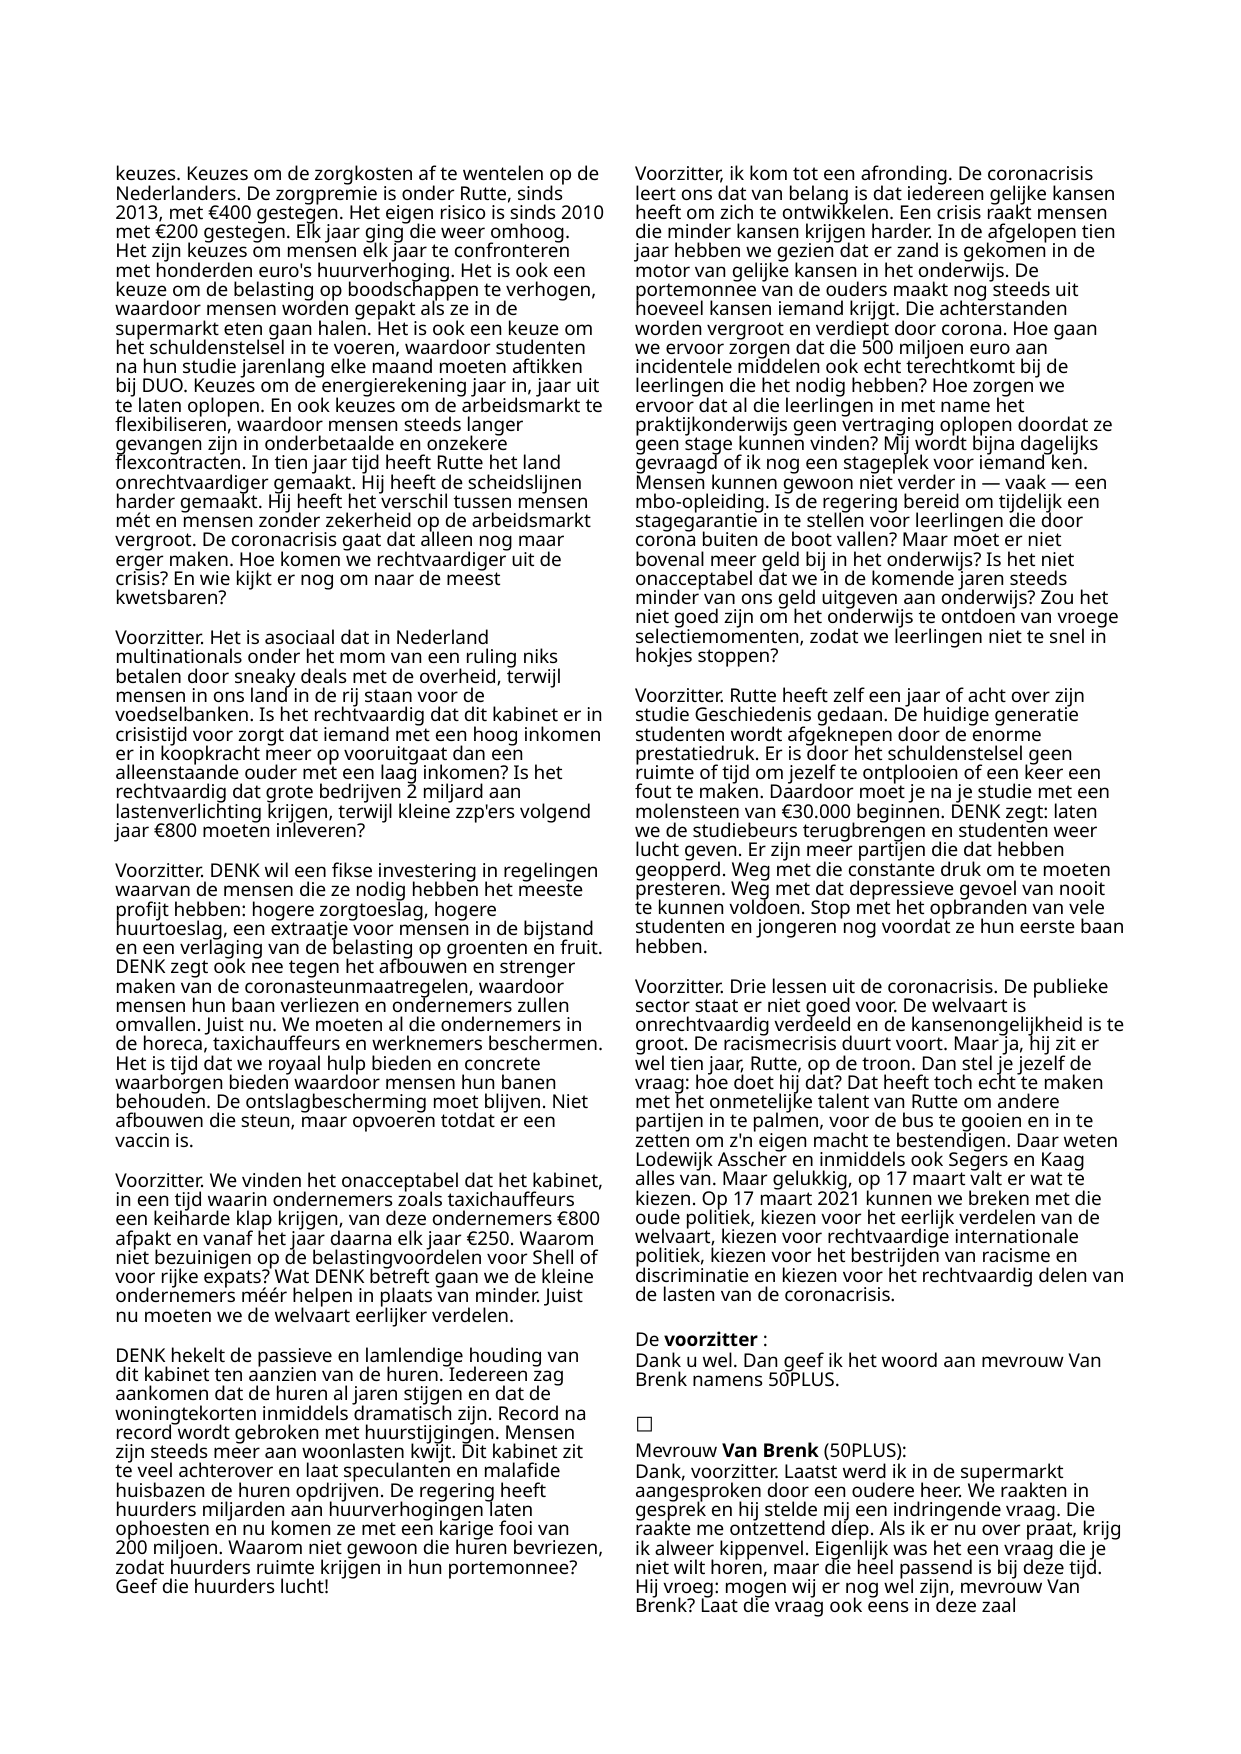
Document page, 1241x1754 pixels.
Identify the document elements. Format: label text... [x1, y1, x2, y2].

text Voorzitter. DENK wil een fikse investering in regelingen waarvan de mensen die ze nodig hebben het meeste profijt hebben: hogere zorgtoeslag, hogere huurtoeslag, een extraatje voor mensen in de bijstand en een verlaging van de belasting op groenten en fruit. DENK zegt ook nee tegen het afbouwen en strenger maken van de coronasteunmaatregelen, waardoor mensen hun baan verliezen en ondernemers zullen omvallen. Juist nu. We moeten al die ondernemers in de horeca, taxichauffeurs en werknemers beschermen. Het is tijd dat we royaal hulp bieden en concrete waarborgen bieden waardoor mensen hun banen behouden. De ontslagbescherming moet blijven. Niet afbouwen die steun, maar opvoeren totdat er een vaccin is. [115, 862, 605, 1151]
text DENK hekelt de passieve en lamlendige houding van dit kabinet ten aanzien van de huren. Iedereen zag aankomen dat de huren al jaren stijgen en dat de woningtekorten inmiddels dramatisch zijn. Record na record wordt gebroken met huurstijgingen. Mensen zijn steeds meer aan woonlasten kwijt. Dit kabinet zit te veel achterover en laat speculanten en malafide huisbazen de huren opdrijven. De regering heeft huurders miljarden aan huurverhogingen laten ophoesten en nu komen ze met een karige fooi van 200 miljoen. Waarom niet gewoon die huren bevriezen, zodat huurders ruimte krijgen in hun portemonnee? Geef die huurders lucht! [115, 1347, 605, 1597]
text Dank, voorzitter. Laatst werd ik in de supermarkt aangesproken door een oudere heer. We raakten in gesprek en hij stelde mij een indringende vraag. Die raakte me ontzettend diep. Als ik er nu over praat, krijg ik alweer kippenvel. Eigenlijk was het een vraag die je niet wilt horen, maar die heel passend is bij deze tijd. Hij vroeg: mogen wij er nog wel zijn, mevrouw Van Brenk? Laat die vraag ook eens in deze zaal [635, 1463, 1125, 1617]
text Voorzitter. Rutte heeft zelf een jaar of acht over zijn studie Geschiedenis gedaan. De huidige generatie studenten wordt afgeknepen door de enorme prestatiedruk. Er is door het schuldenstelsel geen ruimte of tijd om jezelf te ontplooien of een keer een fout te maken. Daardoor moet je na je studie met een molensteen van €30.000 beginnen. DENK zegt: laten we de studiebeurs terugbrengen en studenten weer lucht geven. Er zijn meer partijen die dat hebben geopperd. Weg met die constante druk om te moeten presteren. Weg met dat depressieve gevoel van nooit te kunnen voldoen. Stop met het opbranden van vele studenten en jongeren nog voordat ze hun eerste baan hebben. [635, 687, 1125, 957]
text Voorzitter. We vinden het onacceptabel dat het kabinet, in een tijd waarin ondernemers zoals taxichauffeurs een keiharde klap krijgen, van deze ondernemers €800 afpakt en vanaf het jaar daarna elk jaar €250. Waarom niet bezuinigen op de belastingvoordelen voor Shell of voor rijke expats? Wat DENK betreft gaan we de kleine ondernemers méér helpen in plaats van minder. Juist nu moeten we de welvaart eerlijker verdelen. [115, 1172, 605, 1326]
text Voorzitter, ik kom tot een afronding. De coronacrisis leert ons dat van belang is dat iedereen gelijke kansen heeft om zich te ontwikkelen. Een crisis raakt mensen die minder kansen krijgen harder. In de afgelopen tien jaar hebben we gezien dat er zand is gekomen in de motor van gelijke kansen in het onderwijs. De portemonnee van de ouders maakt nog steeds uit hoeveel kansen iemand krijgt. Die achterstanden worden vergroot en verdiept door corona. Hoe gaan we ervoor zorgen dat die 500 miljoen euro aan incidentele middelen ook echt terechtkomt bij de leerlingen die het nodig hebben? Hoe zorgen we ervoor dat al die leerlingen in met name het praktijkonderwijs geen vertraging oplopen doordat ze geen stage kunnen vinden? Mij wordt bijna dagelijks gevraagd of ik nog een stageplek voor iemand ken. Mensen kunnen gewoon niet verder in — vaak — een mbo-opleiding. Is de regering bereid om tijdelijk een stagegarantie in te stellen voor leerlingen die door corona buiten de boot vallen? Maar moet er niet bovenal meer geld bij in het onderwijs? Is het niet onacceptabel dat we in de komende jaren steeds minder van ons geld uitgeven aan onderwijs? Zou het niet goed zijn om het onderwijs te ontdoen van vroege selectiemomenten, zodat we leerlingen niet te snel in hokjes stoppen? [635, 165, 1125, 666]
text ⬜ [635, 1411, 1125, 1437]
text Voorzitter. Het is asociaal dat in Nederland multinationals onder het mom van een ruling niks betalen door sneaky deals met de overheid, terwijl mensen in ons land in de rij staan voor de voedselbanken. Is het rechtvaardig dat dit kabinet er in crisistijd voor zorgt dat iemand met een hoog inkomen er in koopkracht meer op vooruitgaat dan een alleenstaande ouder met een laag inkomen? Is het rechtvaardig dat grote bedrijven 2 miljard aan lastenverlichting krijgen, terwijl kleine zzp'ers volgend jaar €800 moeten inleveren? [115, 629, 605, 841]
text De voorzitter : [635, 1326, 1125, 1352]
text Mevrouw Van Brenk (50PLUS): [635, 1437, 1125, 1463]
text keuzes. Keuzes om de zorgkosten af te wentelen op de Nederlanders. De zorgpremie is onder Rutte, sinds 2013, met €400 gestegen. Het eigen risico is sinds 2010 met €200 gestegen. Elk jaar ging die weer omhoog. Het zijn keuzes om mensen elk jaar te confronteren met honderden euro's huurverhoging. Het is ook een keuze om de belasting op boodschappen te verhogen, waardoor mensen worden gepakt als ze in de supermarkt eten gaan halen. Het is ook een keuze om het schuldenstelsel in te voeren, waardoor studenten na hun studie jarenlang elke maand moeten aftikken bij DUO. Keuzes om de energierekening jaar in, jaar uit te laten oplopen. En ook keuzes om de arbeidsmarkt te flexibiliseren, waardoor mensen steeds langer gevangen zijn in onderbetaalde en onzekere flexcontracten. In tien jaar tijd heeft Rutte het land onrechtvaardiger gemaakt. Hij heeft de scheidslijnen harder gemaakt. Hij heeft het verschil tussen mensen mét en mensen zonder zekerheid op de arbeidsmarkt vergroot. De coronacrisis gaat dat alleen nog maar erger maken. Hoe komen we rechtvaardiger uit de crisis? En wie kijkt er nog om naar de meest kwetsbaren? [115, 165, 605, 608]
text Voorzitter. Drie lessen uit de coronacrisis. De publieke sector staat er niet goed voor. De welvaart is onrechtvaardig verdeeld en de kansenongelijkheid is te groot. De racismecrisis duurt voort. Maar ja, hij zit er wel tien jaar, Rutte, op de troon. Dan stel je jezelf de vraag: hoe doet hij dat? Dat heeft toch echt te maken met het onmetelijke talent van Rutte om andere partijen in te palmen, voor de bus te gooien en in te zetten om z'n eigen macht te bestendigen. Daar weten Lodewijk Asscher en inmiddels ook Segers en Kaag alles van. Maar gelukkig, op 17 maart valt er wat te kiezen. Op 17 maart 2021 kunnen we breken met die oude politiek, kiezen voor het eerlijk verdelen van de welvaart, kiezen voor rechtvaardige internationale politiek, kiezen voor het bestrijden van racisme en discriminatie en kiezen voor het rechtvaardig delen van de lasten van de coronacrisis. [635, 978, 1125, 1305]
text Dank u wel. Dan geef ik het woord aan mevrouw Van Brenk namens 50PLUS. [635, 1352, 1125, 1390]
